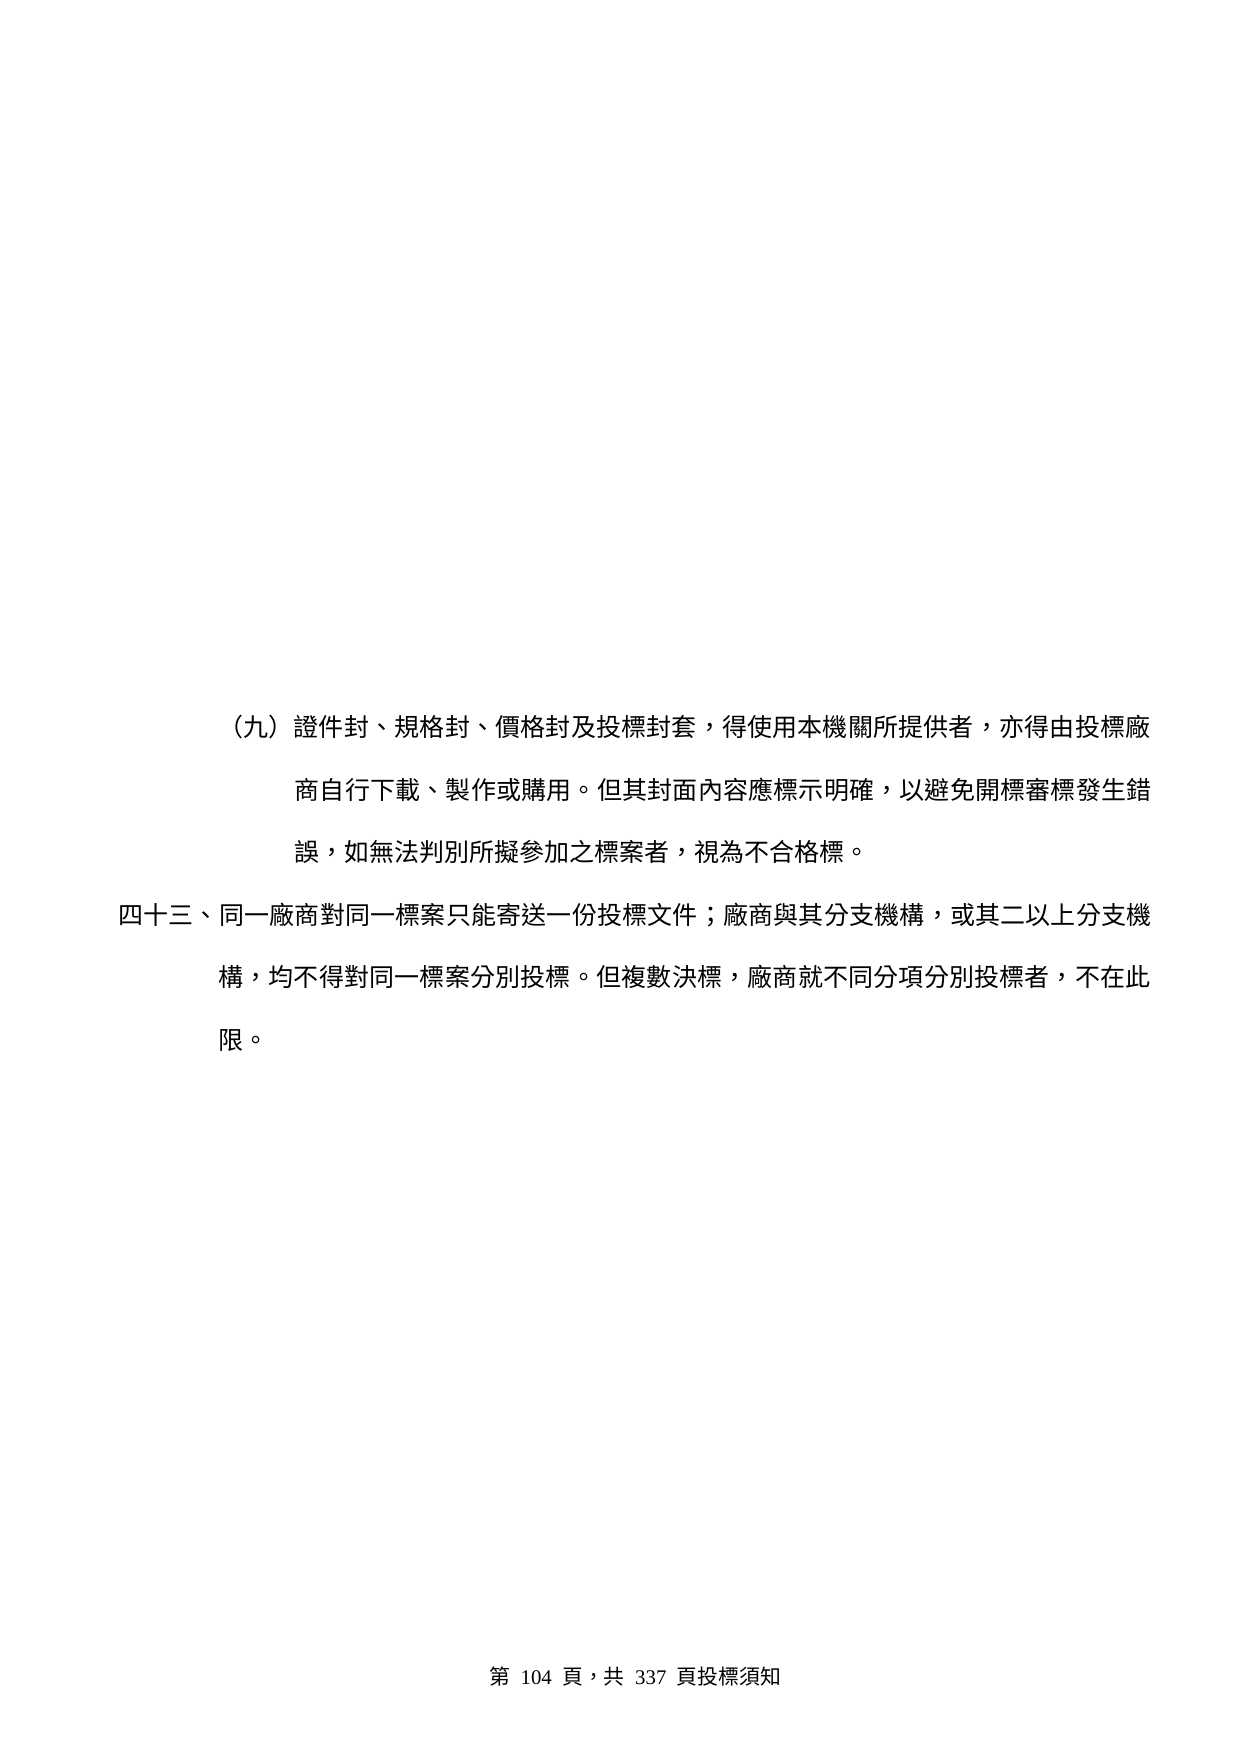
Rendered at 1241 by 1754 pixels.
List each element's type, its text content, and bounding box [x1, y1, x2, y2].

text （九）證件封、規格封、價格封及投標封套，得使用本機關所提供者，亦得由投標廠商自行下載、製作或購用。但其封面內容應標示明確，以避免開標審標發生錯誤，如無法判別所擬參加之標案者，視為不合格標。 [218, 684, 1152, 872]
text 四十三、同一廠商對同一標案只能寄送一份投標文件；廠商與其分支機構，或其二以上分支機構，均不得對同一標案分別投標。但複數決標，廠商就不同分項分別投標者，不在此限。 [118, 872, 1152, 1059]
